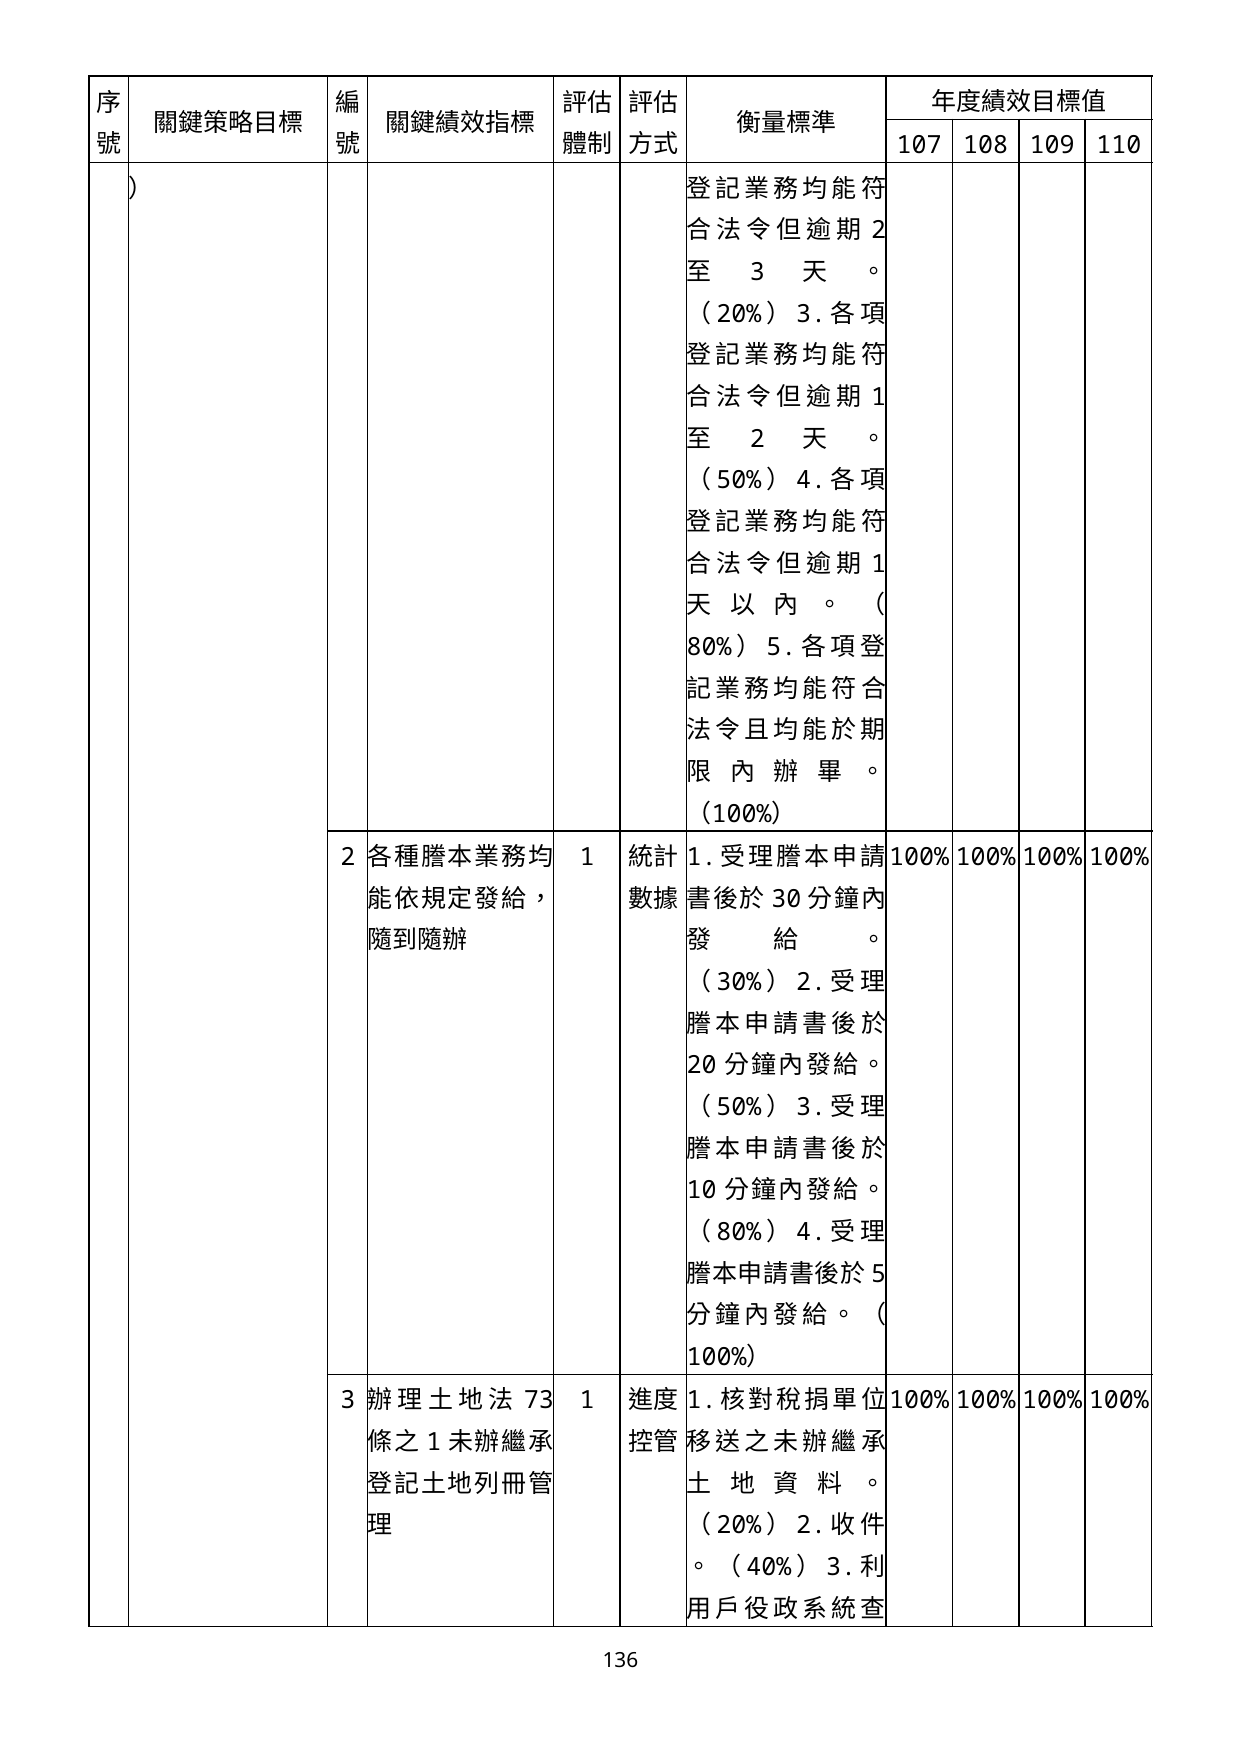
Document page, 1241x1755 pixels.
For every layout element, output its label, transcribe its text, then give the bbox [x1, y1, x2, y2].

table_cell [1086, 163, 1151, 830]
table_cell 100% [1086, 1375, 1151, 1626]
table_cell 登記業務均能符合法令但逾期2至3天。（20%）3.各項登記業務均能符合法令但逾期1至2天。（50%）4.各項登記業務均能符合法令但逾期1天以內。（80%）5.各項登記業務均能符合法令且均能於期限內辦畢。（100%） [687, 163, 885, 830]
table_cell 100% [1020, 1375, 1084, 1626]
table_cell [328, 163, 367, 830]
table_cell 100% [887, 1375, 952, 1626]
table_cell 2 [328, 832, 367, 1374]
table_header 關鍵績效指標 [368, 77, 553, 162]
table_cell 100% [953, 832, 1018, 1374]
table_header 序號 [90, 77, 128, 162]
table_cell 100% [887, 832, 952, 1374]
table_cell 109 [1020, 120, 1084, 162]
table_header 評估體制 [554, 77, 619, 162]
table_cell 100% [953, 1375, 1018, 1626]
table_cell 進度控管 [621, 1375, 686, 1626]
table_cell [621, 163, 686, 830]
table_cell [1020, 163, 1084, 830]
table_header 衡量標準 [687, 77, 885, 162]
table_cell 各種謄本業務均能依規定發給，隨到隨辦 [368, 832, 553, 1374]
table_cell [887, 163, 952, 830]
table_cell 辦理土地法73條之1未辦繼承登記土地列冊管理 [368, 1375, 553, 1626]
table_cell 1 [554, 1375, 619, 1626]
table_header 評估方式 [621, 77, 686, 162]
table_cell 107 [887, 120, 952, 162]
table_header 編號 [328, 77, 367, 162]
table_cell 1.核對稅捐單位移送之未辦繼承土地資料。（20%）2.收件。（40%）3.利用戶役政系統查 [687, 1375, 885, 1626]
table_header 關鍵策略目標 [129, 77, 327, 162]
table_cell 3 [328, 1375, 367, 1626]
table_cell [554, 163, 619, 830]
table_header 年度績效目標值 [887, 77, 1151, 118]
table_cell 108 [953, 120, 1018, 162]
table_cell [90, 163, 128, 1626]
table_cell 100% [1020, 832, 1084, 1374]
table_cell 1 [554, 832, 619, 1374]
table_cell 110 [1086, 120, 1151, 162]
table_cell 1.受理謄本申請書後於30分鐘內發給。（30%）2.受理謄本申請書後於20分鐘內發給。（50%）3.受理謄本申請書後於10分鐘內發給。（80%）4.受理謄本申請書後於5分鐘內發給。（100%） [687, 832, 885, 1374]
table_cell [953, 163, 1018, 830]
table_cell 統計數據 [621, 832, 686, 1374]
table_cell 100% [1086, 832, 1151, 1374]
table_cell [368, 163, 553, 830]
table_cell ） [129, 163, 327, 1626]
